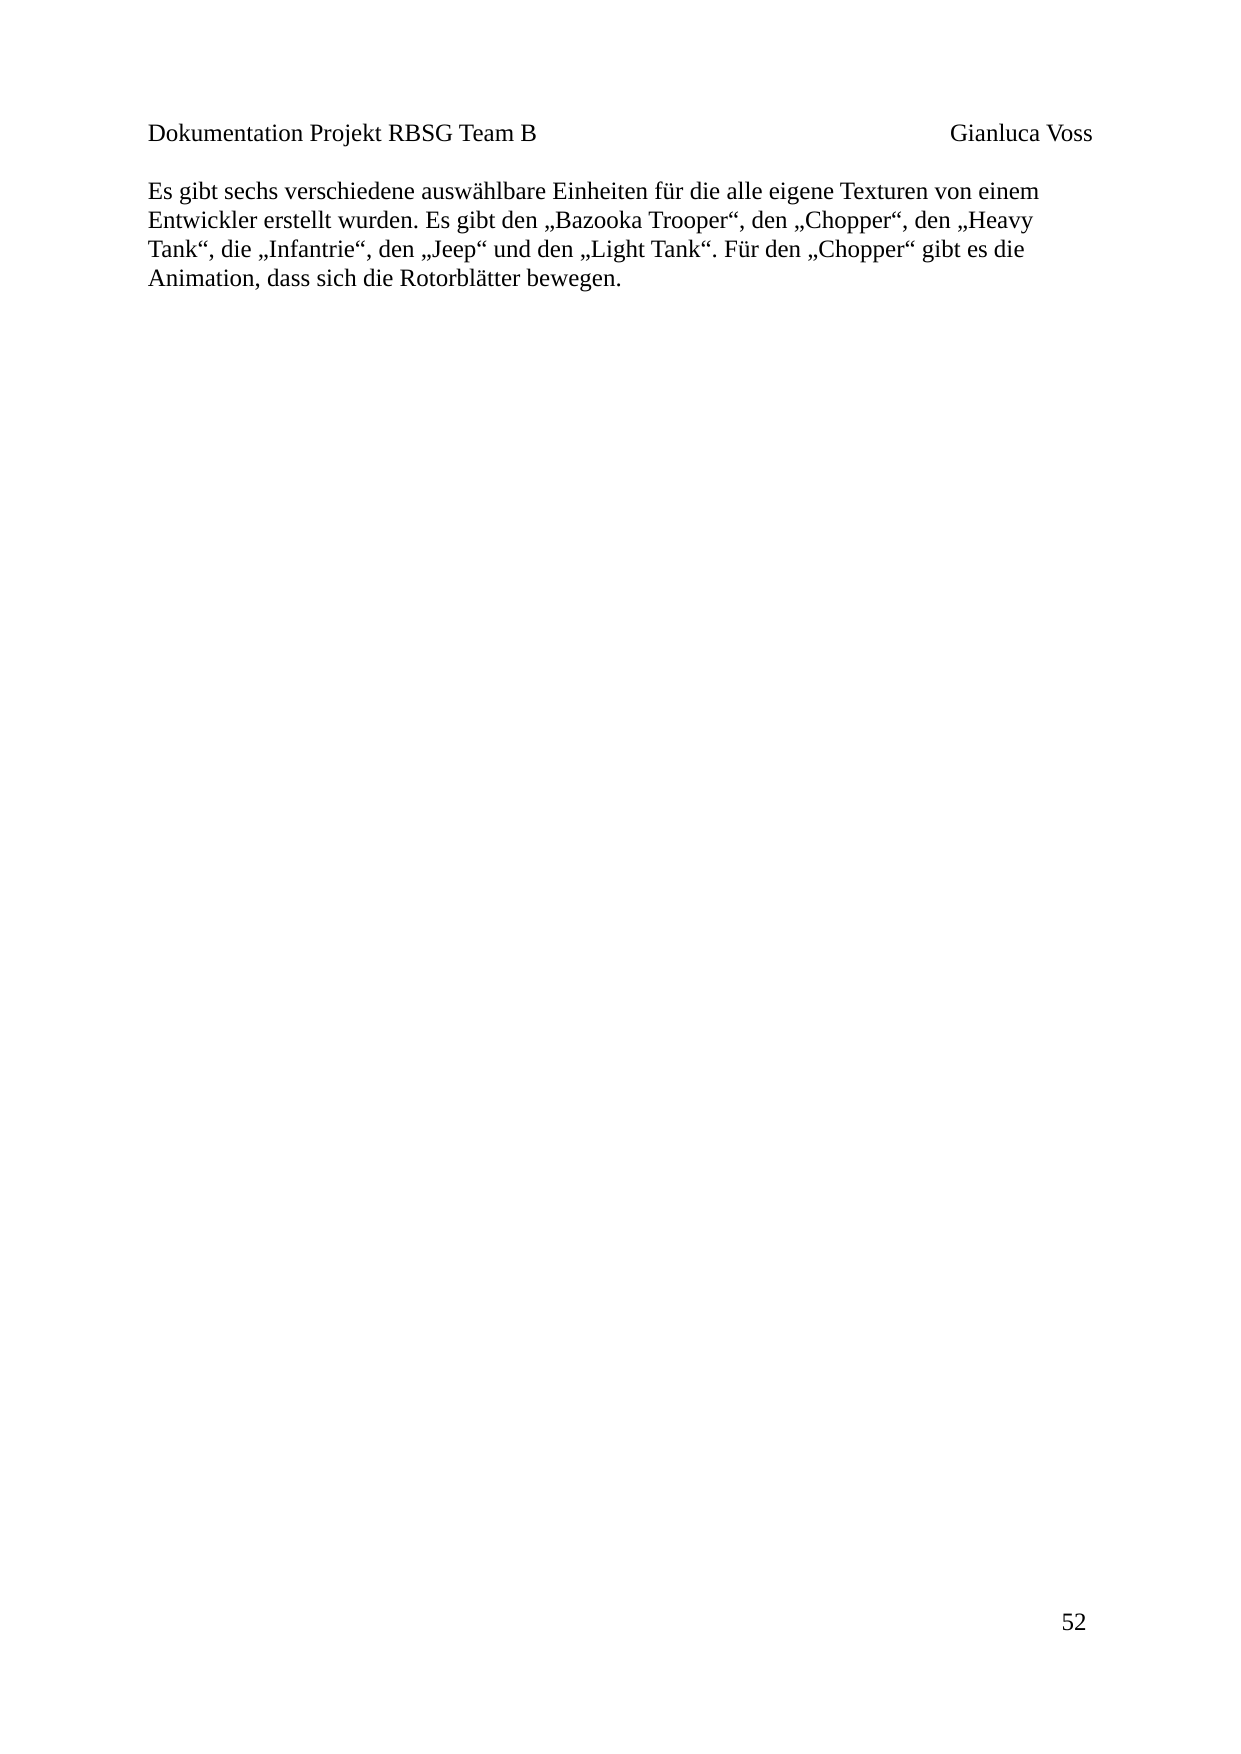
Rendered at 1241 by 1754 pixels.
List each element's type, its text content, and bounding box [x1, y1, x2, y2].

text Es gibt sechs verschiedene auswählbare Einheiten für die alle eigene Texturen von einem Entwickler erstellt wurden. Es gibt den „Bazooka Trooper“, den „Chopper“, den „Heavy Tank“, die „Infantrie“, den „Jeep“ und den „Light Tank“. Für den „Chopper“ gibt es die Animation, dass sich die Rotorblätter bewegen. [148, 176, 1093, 291]
